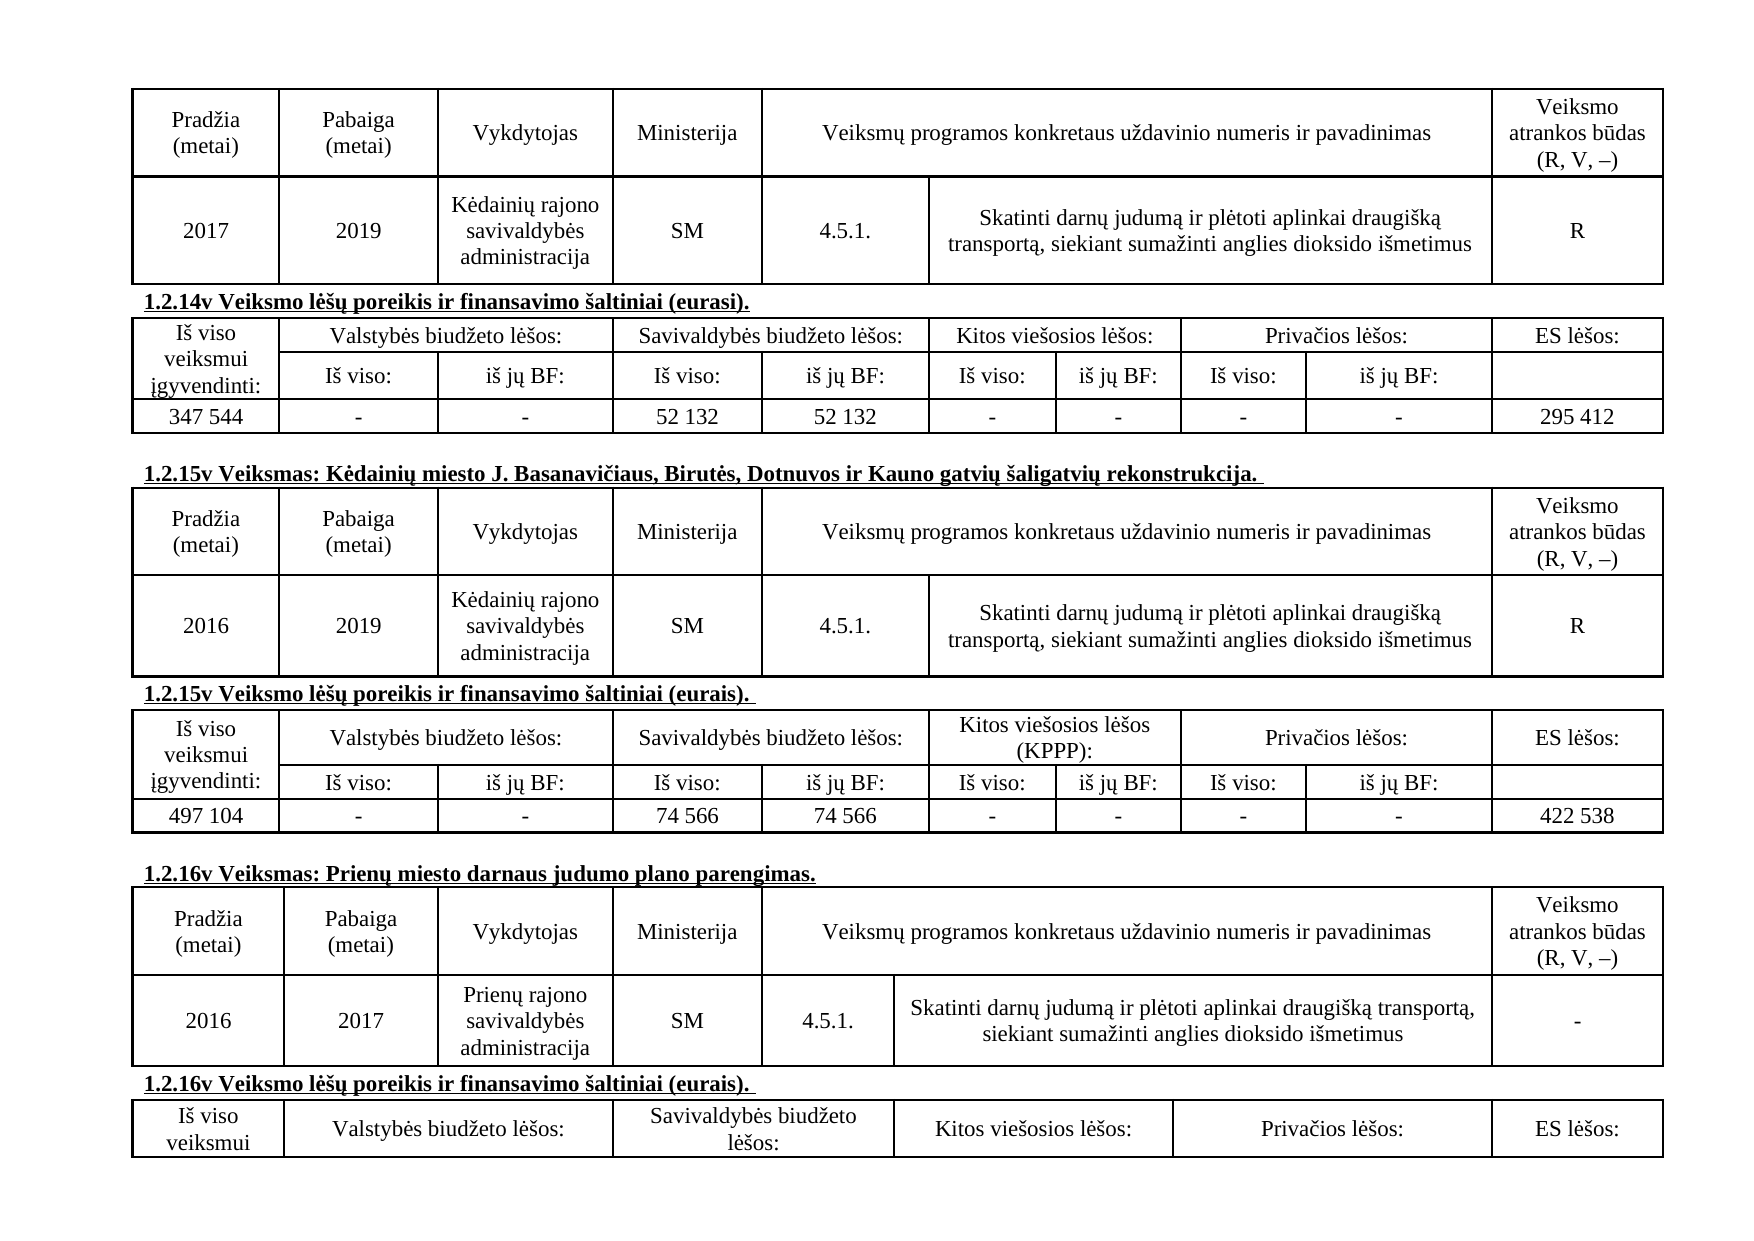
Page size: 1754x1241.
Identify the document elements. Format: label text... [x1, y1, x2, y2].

table_cell R [1493, 178, 1662, 283]
table_cell [1664, 175, 1692, 283]
table_cell 1.2.16v Veiksmas: Prienų miesto darnaus judumo plano parengimas. [133, 834, 1663, 886]
table_cell iš jų BF: [763, 766, 928, 798]
table_cell Kitos viešosios lėšos (KPPP): [930, 711, 1180, 764]
table_cell Kitos viešosios lėšos: [895, 1101, 1172, 1156]
table_cell Pradžia (metai) [134, 489, 278, 574]
table_cell 1.2.15v Veiksmas: Kėdainių miesto J. Basanavičiaus, Birutės, Dotnuvos ir Kauno gatvių šaligatvių rekonstrukcija. [133, 434, 1663, 487]
table_cell Valstybės biudžeto lėšos: [280, 711, 612, 764]
table_cell Iš viso: [614, 766, 761, 798]
table_cell 347 544 [134, 400, 278, 432]
table_cell [1664, 487, 1692, 574]
table_cell Skatinti darnų judumą ir plėtoti aplinkai draugišką transportą, siekiant sumažinti anglies dioksido išmetimus [930, 576, 1491, 675]
table_cell 2016 [134, 976, 283, 1065]
table_cell iš jų BF: [1307, 353, 1491, 398]
table_cell 74 566 [614, 800, 761, 831]
table_cell [128, 675, 132, 709]
table_cell [1664, 351, 1692, 398]
table_cell - [1307, 400, 1491, 432]
table_cell 4.5.1. [763, 576, 928, 675]
table_cell Valstybės biudžeto lėšos: [280, 319, 612, 351]
table_cell Privačios lėšos: [1182, 711, 1491, 764]
table_cell [1664, 798, 1692, 831]
table_cell SM [614, 576, 761, 675]
table_cell Privačios lėšos: [1182, 319, 1491, 351]
table_cell Privačios lėšos: [1174, 1101, 1491, 1156]
table_cell - [1182, 800, 1305, 831]
table_cell - [1307, 800, 1491, 831]
table_cell Savivaldybės biudžeto lėšos: [614, 319, 928, 351]
table_cell Vykdytojas [439, 888, 612, 974]
table_cell 497 104 [134, 800, 278, 831]
table_cell Pabaiga (metai) [280, 489, 437, 574]
table_cell [1664, 974, 1692, 1065]
table_cell Iš viso: [280, 353, 437, 398]
table_cell iš jų BF: [1057, 353, 1180, 398]
table_cell [1663, 283, 1692, 317]
table_cell Pradžia (metai) [134, 90, 278, 175]
table_cell Iš viso veiksmui įgyvendinti: [134, 319, 278, 398]
table_cell 2017 [134, 178, 278, 283]
table_cell Veiksmų programos konkretaus uždavinio numeris ir pavadinimas [763, 489, 1491, 574]
table_cell - [280, 400, 437, 432]
table_cell [1663, 675, 1692, 709]
table_cell Ministerija [614, 888, 761, 974]
table_cell Skatinti darnų judumą ir plėtoti aplinkai draugišką transportą, siekiant sumažinti anglies dioksido išmetimus [895, 976, 1491, 1065]
table_cell 1.2.16v Veiksmo lėšų poreikis ir finansavimo šaltiniai (eurais). [133, 1067, 1663, 1099]
table_cell Kėdainių rajono savivaldybės administracija [439, 576, 612, 675]
table_cell [1664, 764, 1692, 798]
table_cell Iš viso: [930, 353, 1055, 398]
table_cell 2019 [280, 576, 437, 675]
table_cell Iš viso: [280, 766, 437, 798]
table_cell - [1493, 976, 1662, 1065]
table_cell 52 132 [614, 400, 761, 432]
table_cell Pabaiga (metai) [280, 90, 437, 175]
table_cell [1664, 398, 1692, 432]
table_cell Kėdainių rajono savivaldybės administracija [439, 178, 612, 283]
table_cell Valstybės biudžeto lėšos: [285, 1101, 612, 1156]
table_cell 2016 [134, 576, 278, 675]
table_cell SM [614, 178, 761, 283]
table_cell Iš viso: [614, 353, 761, 398]
table_cell 74 566 [763, 800, 928, 831]
table_cell 1.2.15v Veiksmo lėšų poreikis ir finansavimo šaltiniai (eurais). [133, 678, 1663, 709]
table_cell 4.5.1. [763, 976, 893, 1065]
table_cell 2019 [280, 178, 437, 283]
table_cell 295 412 [1493, 400, 1662, 432]
table_cell iš jų BF: [439, 353, 612, 398]
table_cell Kitos viešosios lėšos: [930, 319, 1180, 351]
table_cell 2017 [285, 976, 437, 1065]
table_cell ES lėšos: [1493, 1101, 1662, 1156]
table_cell iš jų BF: [763, 353, 928, 398]
table_cell Ministerija [614, 489, 761, 574]
table_cell Vykdytojas [439, 90, 612, 175]
table_cell Veiksmo atrankos būdas (R, V, –) [1493, 888, 1662, 974]
table_cell 52 132 [763, 400, 928, 432]
table_cell - [439, 400, 612, 432]
table_cell - [1057, 400, 1180, 432]
table_cell iš jų BF: [1057, 766, 1180, 798]
table_cell Iš viso veiksmui įgyvendinti: [134, 711, 278, 798]
table_cell Vykdytojas [439, 489, 612, 574]
table_cell - [1057, 800, 1180, 831]
table_cell Prienų rajono savivaldybės administracija [439, 976, 612, 1065]
table_cell Veiksmo atrankos būdas (R, V, –) [1493, 90, 1662, 175]
table_cell [1664, 88, 1692, 175]
table_cell [1664, 886, 1692, 974]
table_cell - [280, 800, 437, 831]
table_cell Skatinti darnų judumą ir plėtoti aplinkai draugišką transportą, siekiant sumažinti anglies dioksido išmetimus [930, 178, 1491, 283]
table_cell Pabaiga (metai) [285, 888, 437, 974]
table_cell Iš viso: [1182, 353, 1305, 398]
table_cell ES lėšos: [1493, 711, 1662, 764]
table_cell - [439, 800, 612, 831]
table_cell R [1493, 576, 1662, 675]
table_cell ES lėšos: [1493, 319, 1662, 351]
table_cell Pradžia (metai) [134, 888, 283, 974]
table_cell iš jų BF: [439, 766, 612, 798]
table_cell Savivaldybės biudžeto lėšos: [614, 711, 928, 764]
table_cell [1493, 353, 1662, 398]
table_cell Veiksmų programos konkretaus uždavinio numeris ir pavadinimas [763, 90, 1491, 175]
table_cell [128, 831, 132, 886]
table_cell iš jų BF: [1307, 766, 1491, 798]
table_cell Ministerija [614, 90, 761, 175]
table_cell [1663, 1065, 1692, 1099]
table_cell Savivaldybės biudžeto lėšos: [614, 1101, 893, 1156]
table_cell [1663, 831, 1692, 886]
table_cell Iš viso: [1182, 766, 1305, 798]
table_cell [1664, 709, 1692, 764]
table_cell [128, 1065, 132, 1099]
table_cell 422 538 [1493, 800, 1662, 831]
table_cell - [930, 400, 1055, 432]
table_cell [1664, 317, 1692, 351]
table_cell - [1182, 400, 1305, 432]
table_cell [128, 283, 132, 317]
table_cell Iš viso: [930, 766, 1055, 798]
table_cell Iš viso veiksmui [134, 1101, 283, 1156]
table_cell [128, 432, 132, 487]
table_cell [1663, 432, 1692, 487]
table_cell Veiksmo atrankos būdas (R, V, –) [1493, 489, 1662, 574]
table_cell Veiksmų programos konkretaus uždavinio numeris ir pavadinimas [763, 888, 1491, 974]
table_cell 4.5.1. [763, 178, 928, 283]
table_cell [1664, 1099, 1692, 1156]
table_cell [1493, 766, 1662, 798]
table_cell [1664, 574, 1692, 675]
table_cell - [930, 800, 1055, 831]
table_cell 1.2.14v Veiksmo lėšų poreikis ir finansavimo šaltiniai (eurasi). [133, 285, 1663, 317]
table_cell SM [614, 976, 761, 1065]
